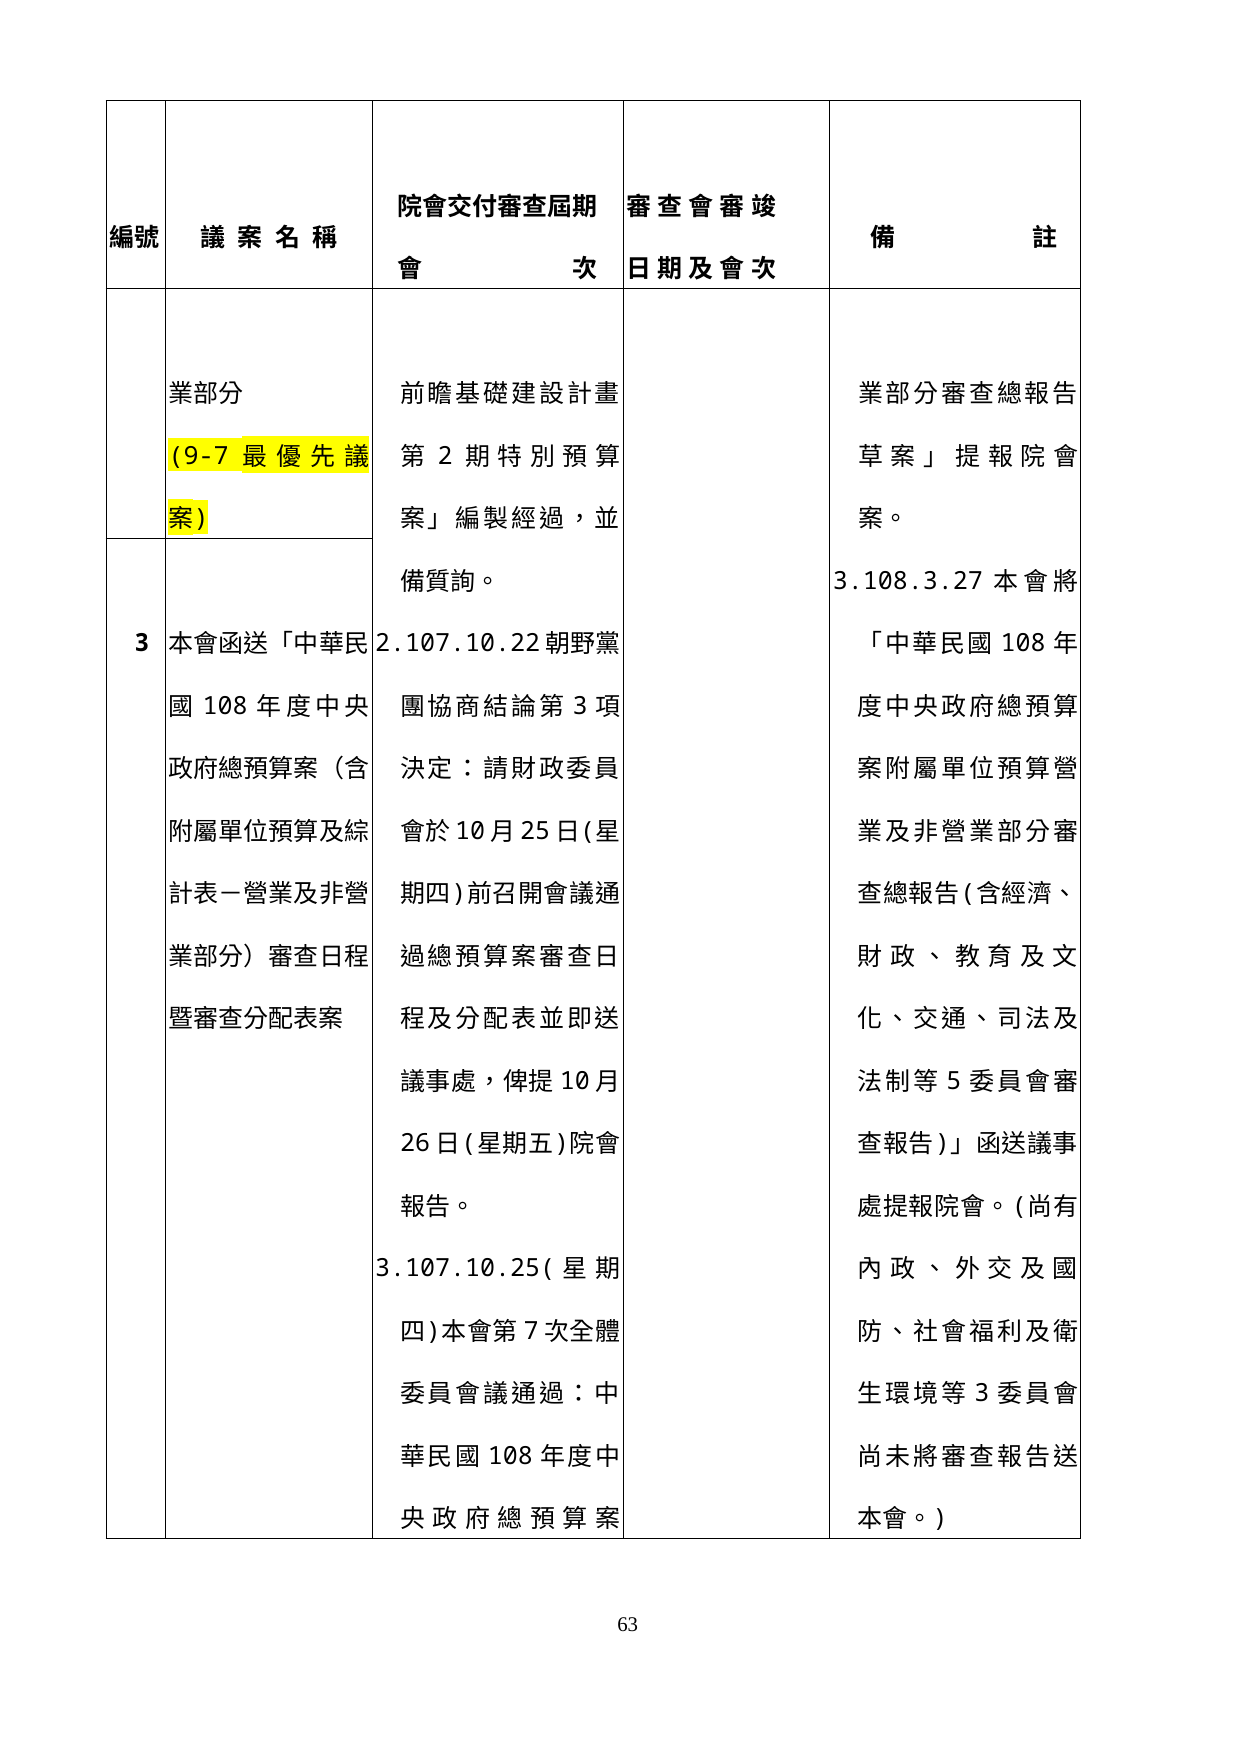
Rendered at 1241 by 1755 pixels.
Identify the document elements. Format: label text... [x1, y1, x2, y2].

table_cell 本會函送「中華民國108年度中央政府總預算案（含附屬單位預算及綜計表－營業及非營業部分）審查日程暨審查分配表案 [166, 539, 372, 1538]
table_header 備 註 [830, 101, 1080, 288]
table_cell 業部分審查總報告草案」提報院會案。 3.108.3.27本會將「中華民國108年度中央政府總預算案附屬單位預算營業及非營業部分審查總報告(含經濟、財政、教育及文化、交通、司法及法制等5委員會審查報告)」函送議事處提報院會。(尚有內政、外交及國防、社會福利及衛生環境等3委員會尚未將審查報告送本會。) [830, 289, 1080, 1538]
table_header 院會交付審查屆期 會 次 [373, 101, 623, 288]
table_cell 業部分 (9-7最優先議案) [166, 289, 372, 538]
table_cell [107, 289, 165, 538]
table_header 編號 [107, 101, 165, 288]
table_cell 前瞻基礎建設計畫第2期特別預算案」編製經過，並備質詢。 2.107.10.22朝野黨團協商結論第3項決定：請財政委員會於10月25日(星期四)前召開會議通過總預算案審查日程及分配表並即送議事處，俾提10月26日(星期五)院會報告。 3.107.10.25(星期四)本會第7次全體委員會議通過：中華民國108年度中央政府總預算案 [373, 289, 623, 1538]
table_header 審查會審竣 日期及會次 [624, 101, 829, 288]
table_cell [624, 289, 829, 1538]
table_cell 3 [107, 539, 165, 1538]
table_header 議 案 名 稱 [166, 101, 372, 288]
